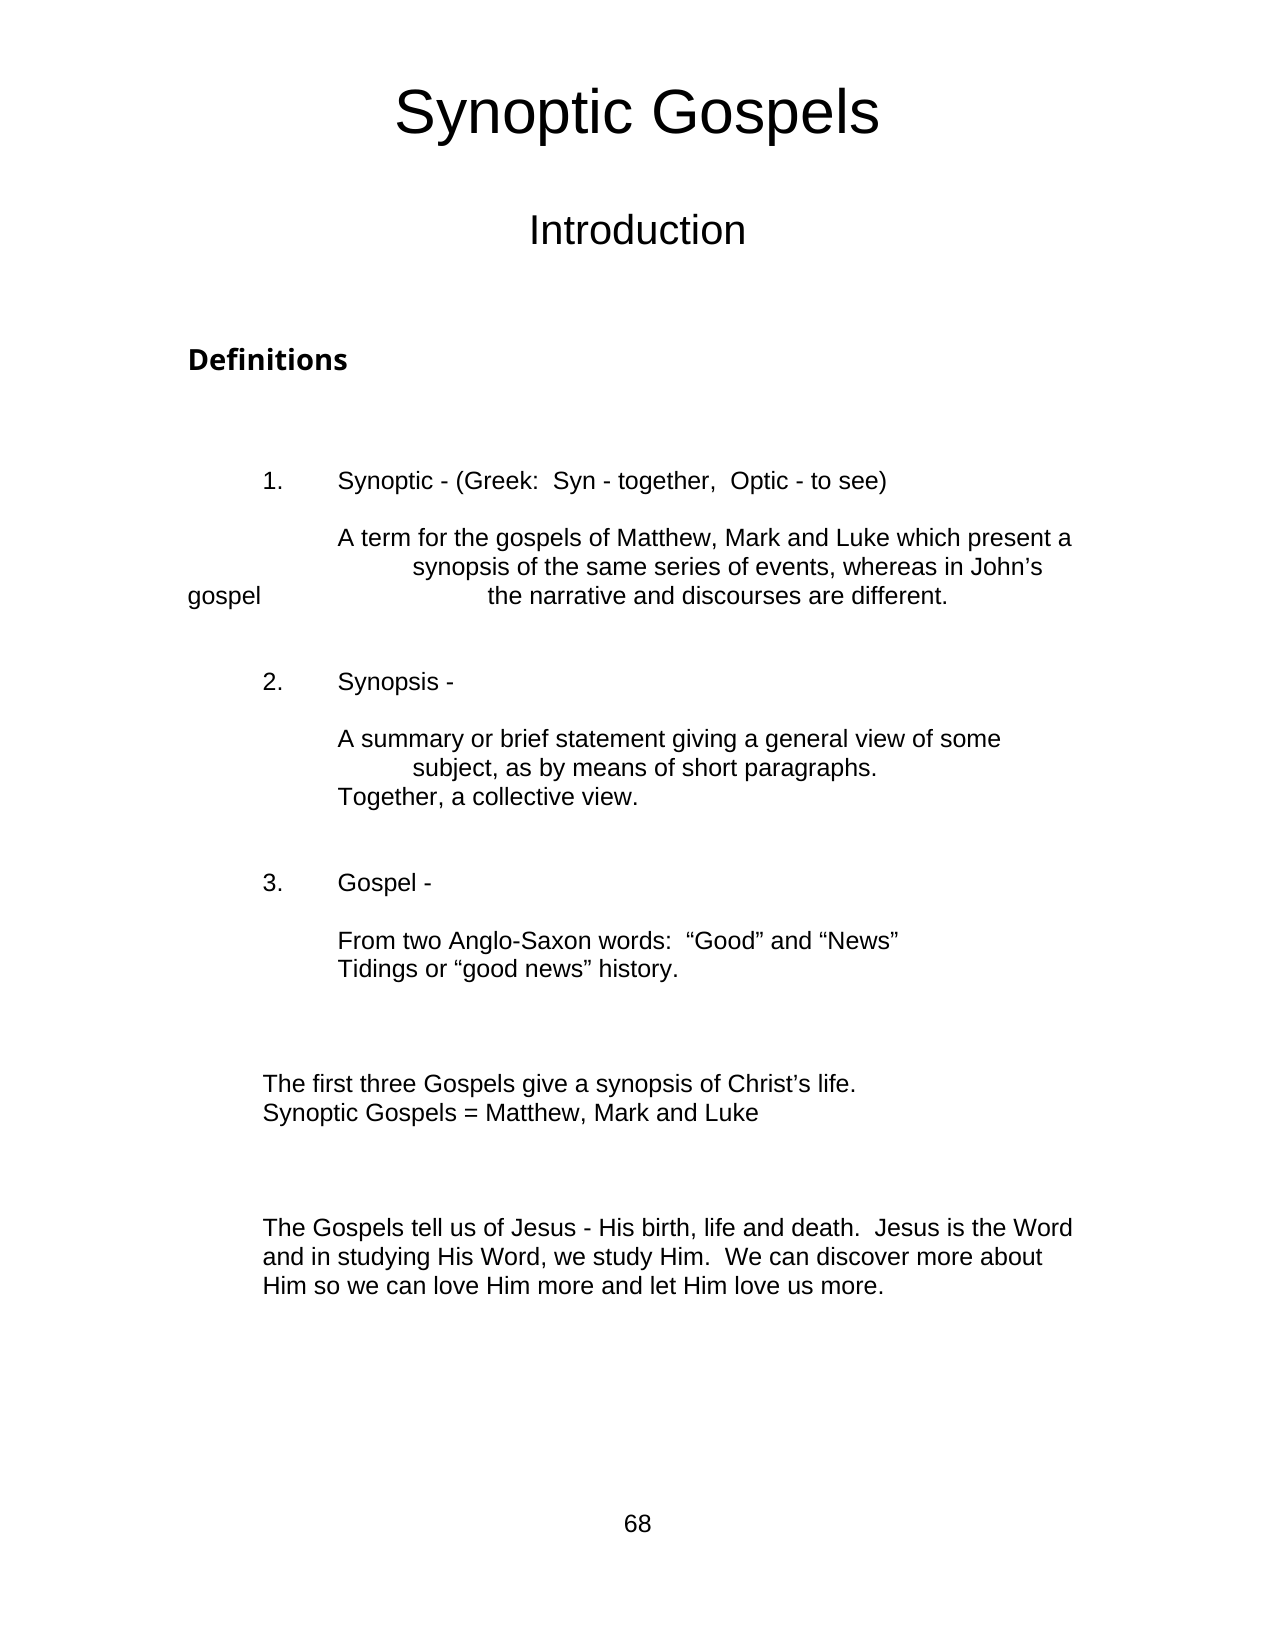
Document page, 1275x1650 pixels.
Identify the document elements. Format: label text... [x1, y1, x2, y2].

text Tidings or “good news” history. [187, 954, 1087, 983]
text The Gospels tell us of Jesus - His birth, life and death. Jesus is the Word and in studying His Word, we study Him. We can discover more about Him so we can love Him more and let Him love us more. [187, 1213, 1087, 1299]
text Together, a collective view. [187, 782, 1087, 811]
text A summary or brief statement giving a general view of some subject, as by means of short paragraphs. [187, 724, 1087, 782]
text A term for the gospels of Matthew, Mark and Luke which present a synopsis of the same series of events, whereas in John’s gospel the narrative and discourses are different. [187, 523, 1087, 609]
text Definitions [187, 340, 1087, 379]
text 1. Synoptic - (Greek: Syn - together, Optic - to see) [187, 466, 1087, 494]
text From two Anglo-Saxon words: “Good” and “News” [187, 926, 1087, 954]
text 2. Synopsis - [187, 667, 1087, 696]
text Synoptic Gospels = Matthew, Mark and Luke [187, 1098, 1087, 1127]
text Introduction [187, 206, 1087, 253]
text The first three Gospels give a synopsis of Christ’s life. [187, 1069, 1087, 1098]
text 3. Gospel - [187, 868, 1087, 897]
